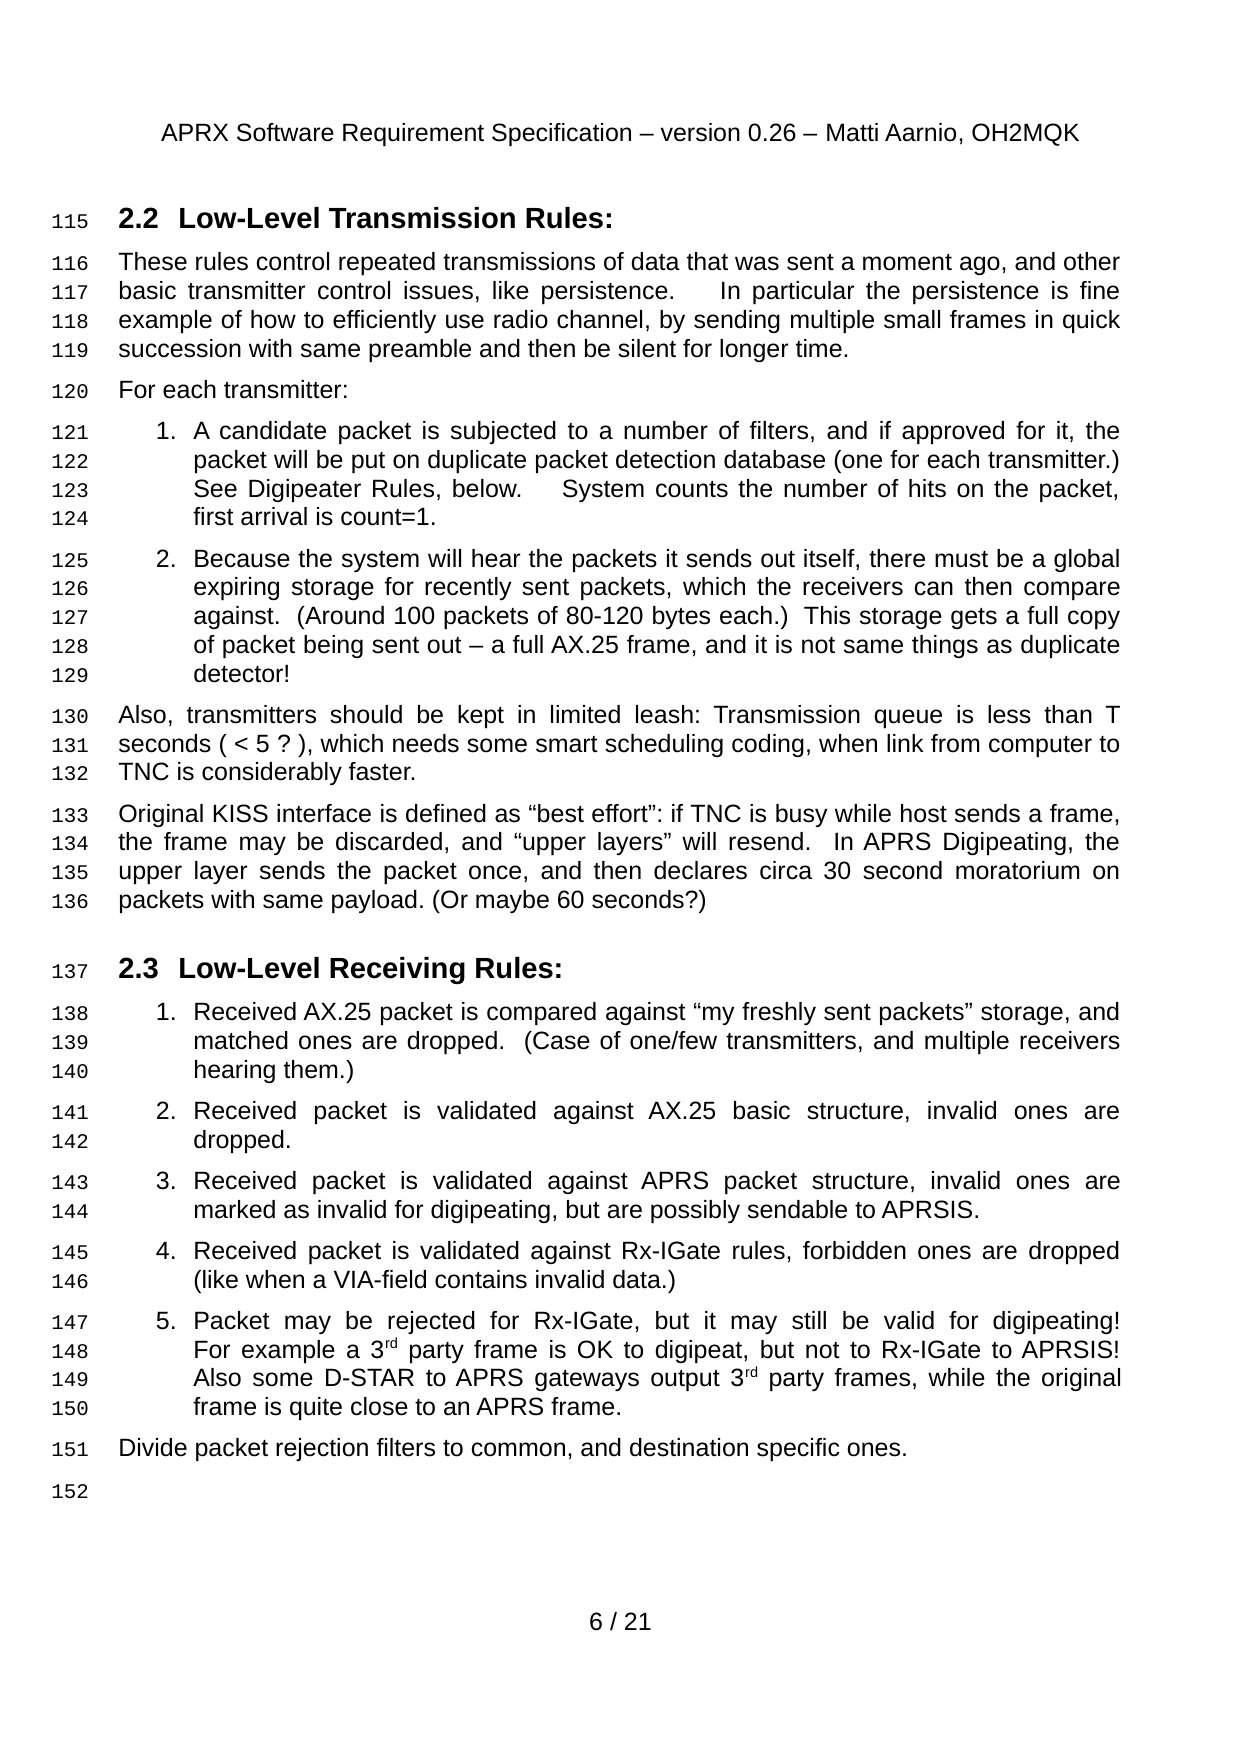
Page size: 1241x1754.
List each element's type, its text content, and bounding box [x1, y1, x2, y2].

list A candidate packet is subjected to a number of filters, and if approved for it, the packet will be put on duplicate packet detection database (one for each transmitter.) See Digipeater Rules, below. System counts the number of hits on the packet, first arrival is count=1. [156, 416, 1122, 531]
list Because the system will hear the packets it sends out itself, there must be a global expiring storage for recently sent packets, which the receivers can then compare against. (Around 100 packets of 80-120 bytes each.) This storage gets a full copy of packet being sent out – a full AX.25 frame, and it is not same things as duplicate detector! [156, 544, 1122, 687]
text For each transmitter: [118, 375, 1122, 404]
subtitle Low-Level Receiving Rules: [118, 951, 1122, 985]
list Received AX.25 packet is compared against “my freshly sent packets” storage, and matched ones are dropped. (Case of one/few transmitters, and multiple receivers hearing them.) [156, 997, 1122, 1083]
list Packet may be rejected for Rx-IGate, but it may still be valid for digipeating! For example a 3rd party frame is OK to digipeat, but not to Rx-IGate to APRSIS! Also some D-STAR to APRS gateways output 3rd party frames, while the original frame is quite close to an APRS frame. [156, 1306, 1122, 1421]
text These rules control repeated transmissions of data that was sent a moment ago, and other basic transmitter control issues, like persistence. In particular the persistence is fine example of how to efficiently use radio channel, by sending multiple small frames in quick succession with same preamble and then be silent for longer time. [118, 247, 1122, 362]
list Received packet is validated against AX.25 basic structure, invalid ones are dropped. [156, 1096, 1122, 1153]
list Received packet is validated against APRS packet structure, invalid ones are marked as invalid for digipeating, but are possibly sendable to APRSIS. [156, 1166, 1122, 1223]
text Also, transmitters should be kept in limited leash: Transmission queue is less than T seconds ( < 5 ? ), which needs some smart scheduling coding, when link from computer to TNC is considerably faster. [118, 700, 1122, 786]
text Original KISS interface is defined as “best effort”: if TNC is busy while host sends a frame, the frame may be discarded, and “upper layers” will resend. In APRS Digipeating, the upper layer sends the packet once, and then declares circa 30 second moratorium on packets with same payload. (Or maybe 60 seconds?) [118, 799, 1122, 914]
subtitle Low-Level Transmission Rules: [118, 201, 1122, 235]
text Divide packet rejection filters to common, and destination specific ones. [118, 1433, 1122, 1462]
list Received packet is validated against Rx-IGate rules, forbidden ones are dropped (like when a VIA-field contains invalid data.) [156, 1236, 1122, 1293]
